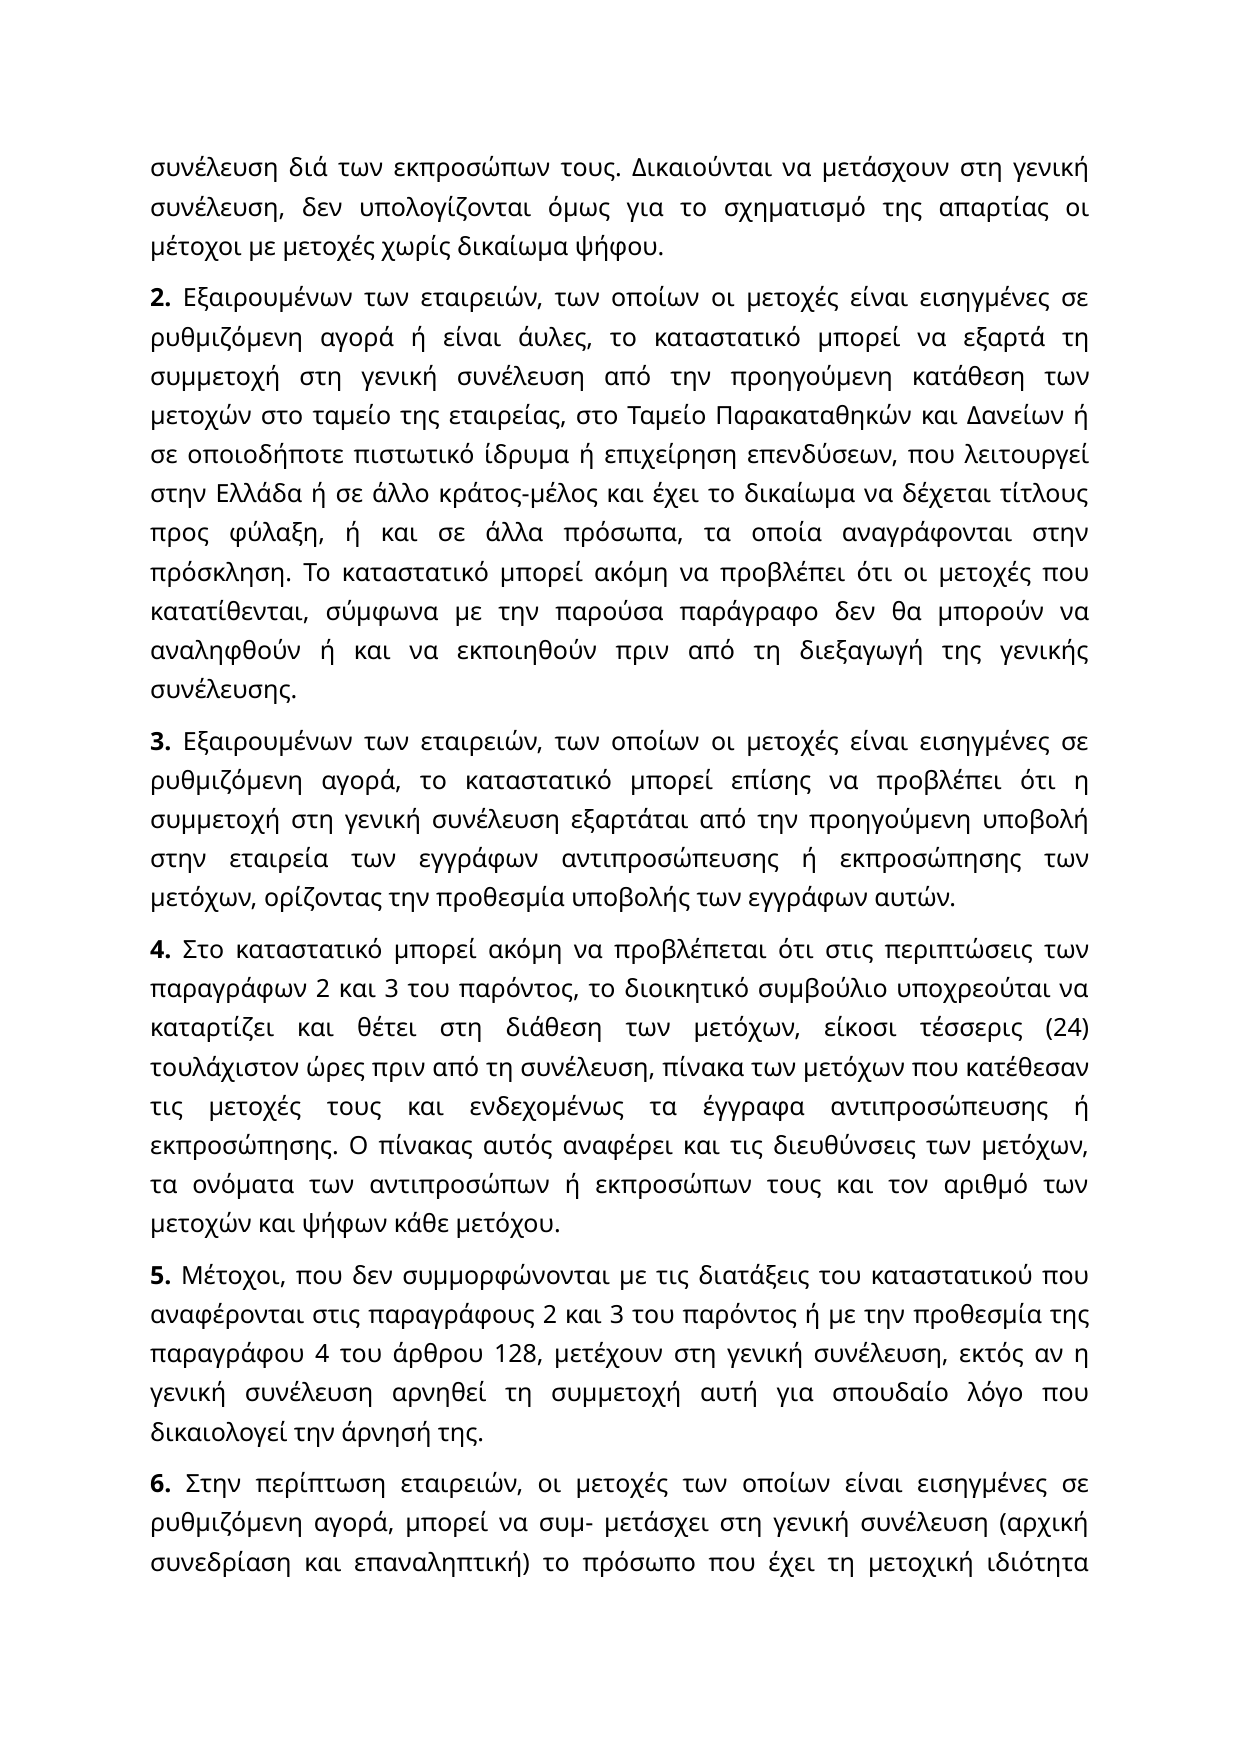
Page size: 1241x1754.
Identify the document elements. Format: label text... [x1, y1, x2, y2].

text συνέλευση διά των εκπροσώπων τους. Δικαιούνται να μετάσχουν στη γενική συνέλευση, δεν υπολογίζονται όμως για το σχηματισμό της απαρτίας οι μέτοχοι με μετοχές χωρίς δικαίωμα ψήφου. [150, 150, 1090, 262]
text 2. Εξαιρουμένων των εταιρειών, των οποίων οι μετοχές είναι εισηγμένες σε ρυθμιζόμενη αγορά ή είναι άυλες, το καταστατικό μπορεί να εξαρτά τη συμμετοχή στη γενική συνέλευση από την προηγούμενη κατάθεση των μετοχών στο ταμείο της εταιρείας, στο Ταμείο Παρακαταθηκών και Δανείων ή σε οποιοδήποτε πιστωτικό ίδρυμα ή επιχείρηση επενδύσεων, που λειτουργεί στην Ελλάδα ή σε άλλο κράτος-μέλος και έχει το δικαίωμα να δέχεται τίτλους προς φύλαξη, ή και σε άλλα πρόσωπα, τα οποία αναγράφονται στην πρόσκληση. Το καταστατικό μπορεί ακόμη να προβλέπει ότι οι μετοχές που κατατίθενται, σύμφωνα με την παρούσα παράγραφο δεν θα μπορούν να αναληφθούν ή και να εκποιηθούν πριν από τη διεξαγωγή της γενικής συνέλευσης. [150, 280, 1090, 706]
text 3. Εξαιρουμένων των εταιρειών, των οποίων οι μετοχές είναι εισηγμένες σε ρυθμιζόμενη αγορά, το καταστατικό μπορεί επίσης να προβλέπει ότι η συμμετοχή στη γενική συνέλευση εξαρτάται από την προηγούμενη υποβολή στην εταιρεία των εγγράφων αντιπροσώπευσης ή εκπροσώπησης των μετόχων, ορίζοντας την προθεσμία υποβολής των εγγράφων αυτών. [150, 723, 1090, 914]
text 5. Μέτοχοι, που δεν συμμορφώνονται με τις διατάξεις του καταστατικού που αναφέρονται στις παραγράφους 2 και 3 του παρόντος ή με την προθεσμία της παραγράφου 4 του άρθρου 128, μετέχουν στη γενική συνέλευση, εκτός αν η γενική συνέλευση αρνηθεί τη συμμετοχή αυτή για σπουδαίο λόγο που δικαιολογεί την άρνησή της. [150, 1257, 1090, 1448]
text 6. Στην περίπτωση εταιρειών, οι μετοχές των οποίων είναι εισηγμένες σε ρυθμιζόμενη αγορά, μπορεί να συμ- μετάσχει στη γενική συνέλευση (αρχική συνεδρίαση και επαναληπτική) το πρόσωπο που έχει τη μετοχική ιδιότητα [150, 1466, 1090, 1578]
text 4. Στο καταστατικό μπορεί ακόμη να προβλέπεται ότι στις περιπτώσεις των παραγράφων 2 και 3 του παρόντος, το διοικητικό συμβούλιο υποχρεούται να καταρτίζει και θέτει στη διάθεση των μετόχων, είκοσι τέσσερις (24) τουλάχιστον ώρες πριν από τη συνέλευση, πίνακα των μετόχων που κατέθεσαν τις μετοχές τους και ενδεχομένως τα έγγραφα αντιπροσώπευσης ή εκπροσώπησης. Ο πίνακας αυτός αναφέρει και τις διευθύνσεις των μετόχων, τα ονόματα των αντιπροσώπων ή εκπροσώπων τους και τον αριθμό των μετοχών και ψήφων κάθε μετόχου. [150, 932, 1090, 1240]
